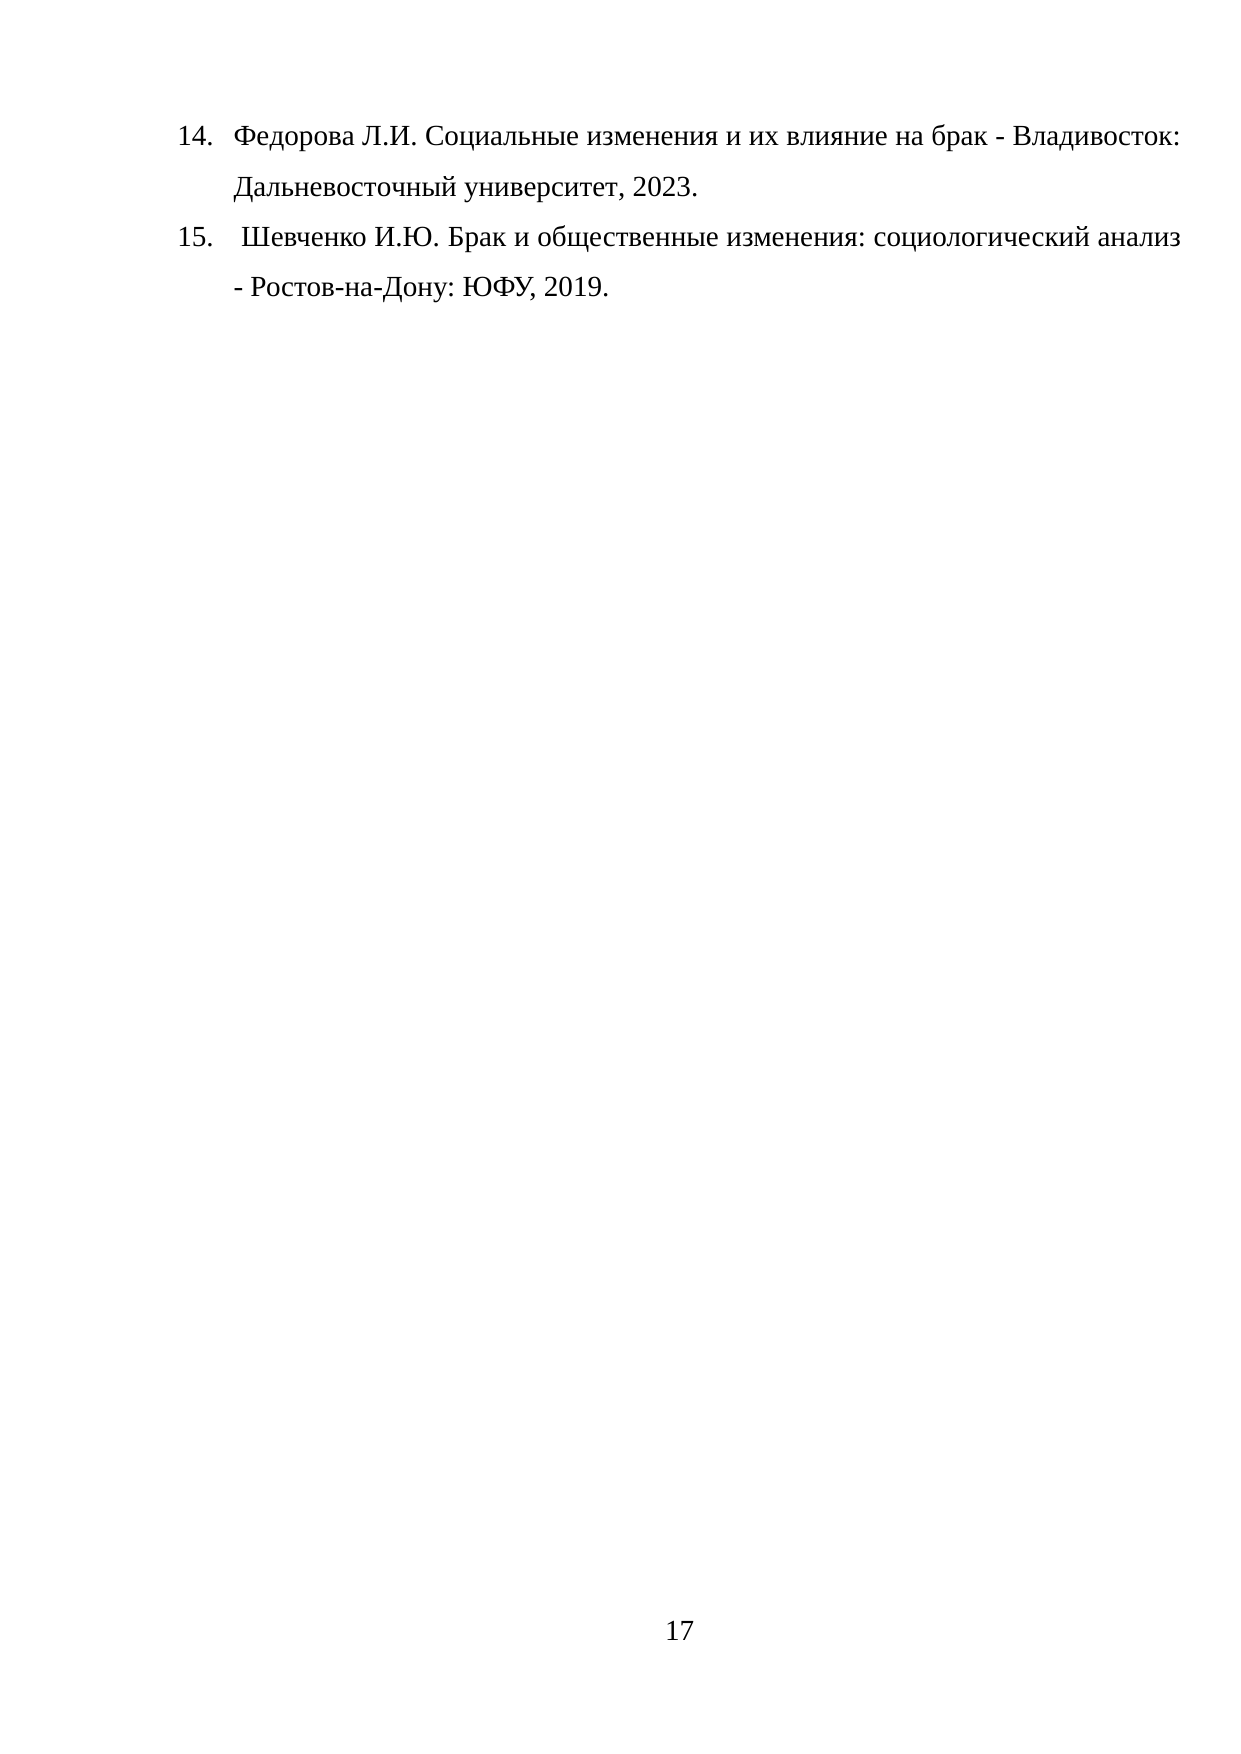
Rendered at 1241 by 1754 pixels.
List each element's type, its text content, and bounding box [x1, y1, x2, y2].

list Шевченко И.Ю. Брак и общественные изменения: социологический анализ - Ростов-на-Дону: ЮФУ, 2019. [177, 219, 1182, 303]
list Федорова Л.И. Социальные изменения и их влияние на брак - Владивосток: Дальневосточный университет, 2023. [177, 118, 1182, 202]
